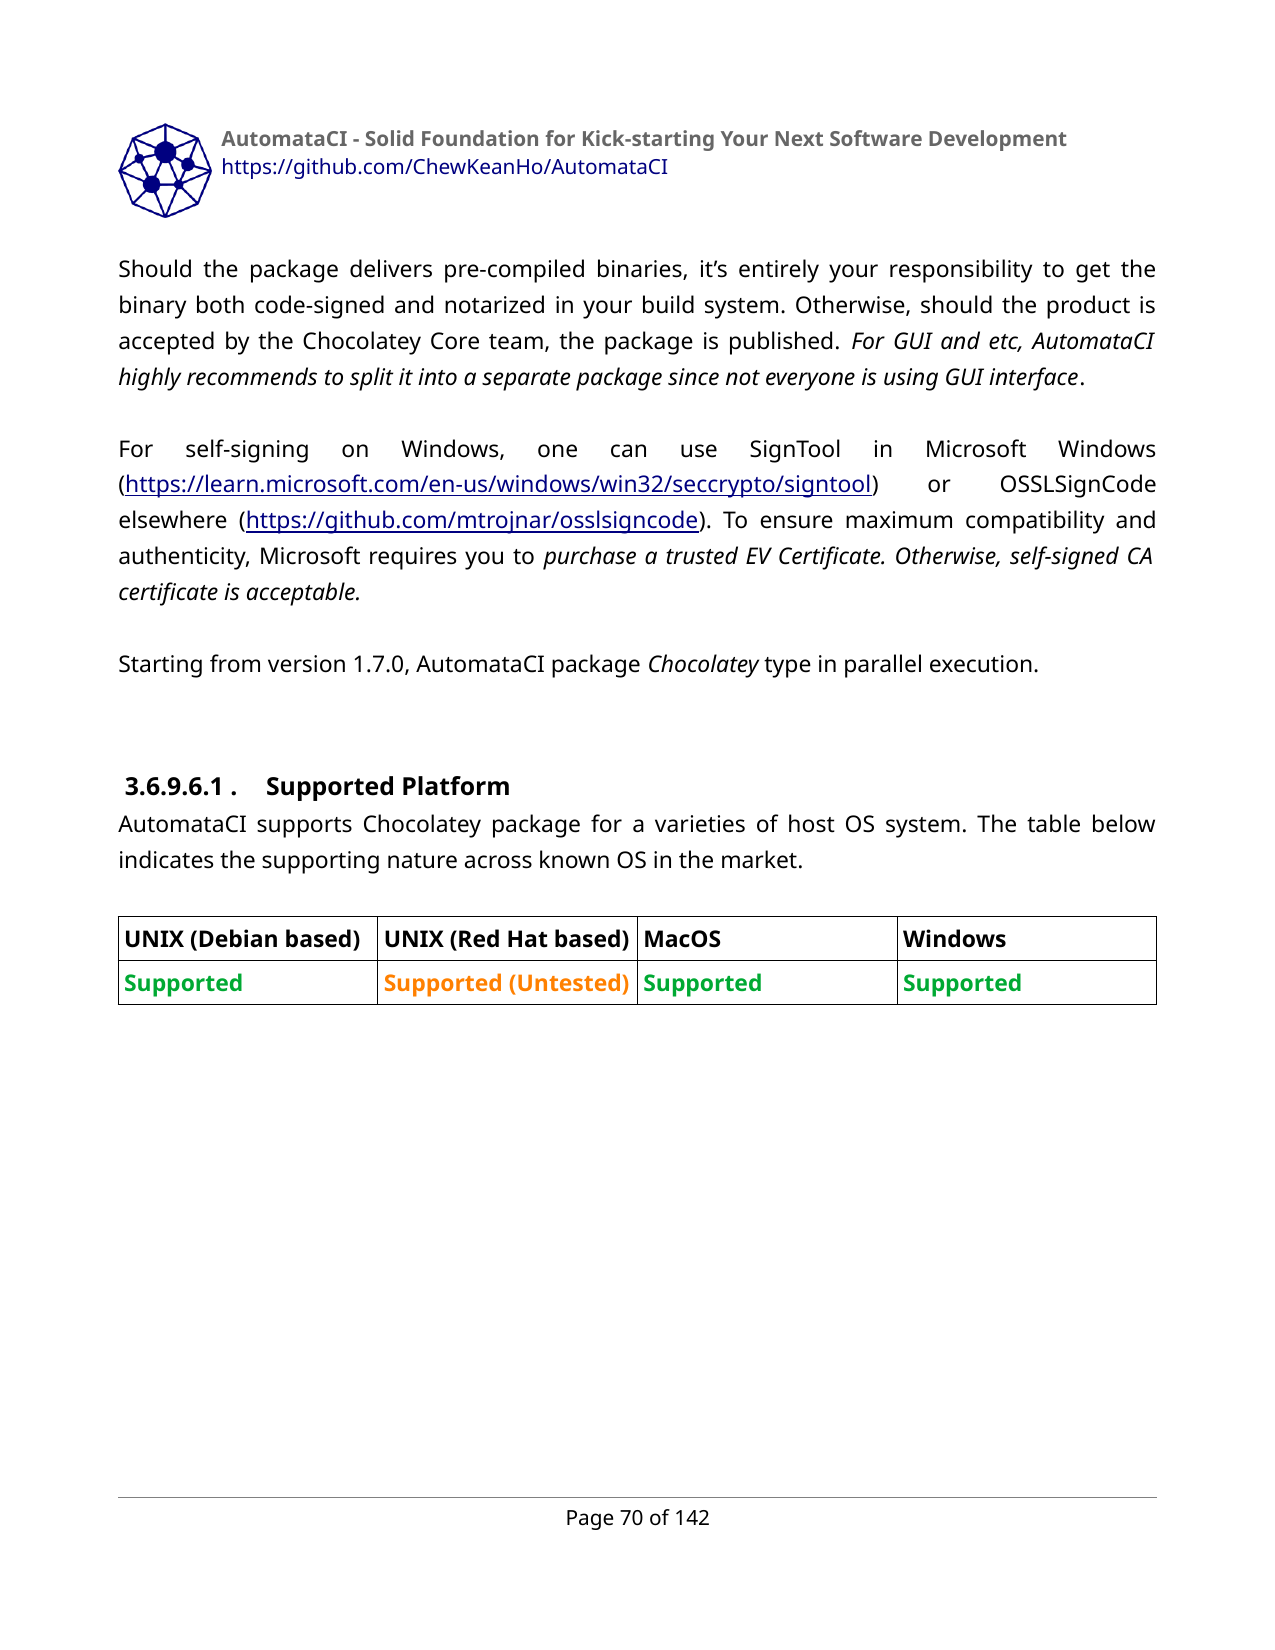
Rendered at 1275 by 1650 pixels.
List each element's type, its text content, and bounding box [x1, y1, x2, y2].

text For self-signing on Windows, one can use SignTool in Microsoft Windows (https://learn.microsoft.com/en-us/windows/win32/seccrypto/signtool) or OSSLSignCode elsewhere (https://github.com/mtrojnar/osslsigncode). To ensure maximum compatibility and authenticity, Microsoft requires you to purchase a trusted EV Certificate. Otherwise, self-signed CA certificate is acceptable. [118, 432, 1157, 607]
table_header UNIX (Debian based) [119, 917, 377, 960]
text Starting from version 1.7.0, AutomataCI package Chocolatey type in parallel execution. [118, 648, 1157, 679]
table_cell Supported (Untested) [378, 961, 637, 1004]
text Should the package delivers pre-compiled binaries, it’s entirely your responsibility to get the binary both code-signed and notarized in your build system. Otherwise, should the product is accepted by the Chocolatey Core team, the package is published. For GUI and etc, AutomataCI highly recommends to split it into a separate package since not everyone is using GUI interface. [118, 253, 1157, 392]
table_cell Supported [638, 961, 897, 1004]
table_cell Supported [119, 961, 377, 1004]
table_header UNIX (Red Hat based) [378, 917, 637, 960]
table_header MacOS [638, 917, 897, 960]
picture [118, 123, 212, 218]
subtitle Supported Platform [118, 768, 1157, 802]
text AutomataCI supports Chocolatey package for a varieties of host OS system. The table below indicates the supporting nature across known OS in the market. [118, 808, 1157, 876]
table_header Windows [898, 917, 1156, 960]
table_cell Supported [898, 961, 1156, 1004]
